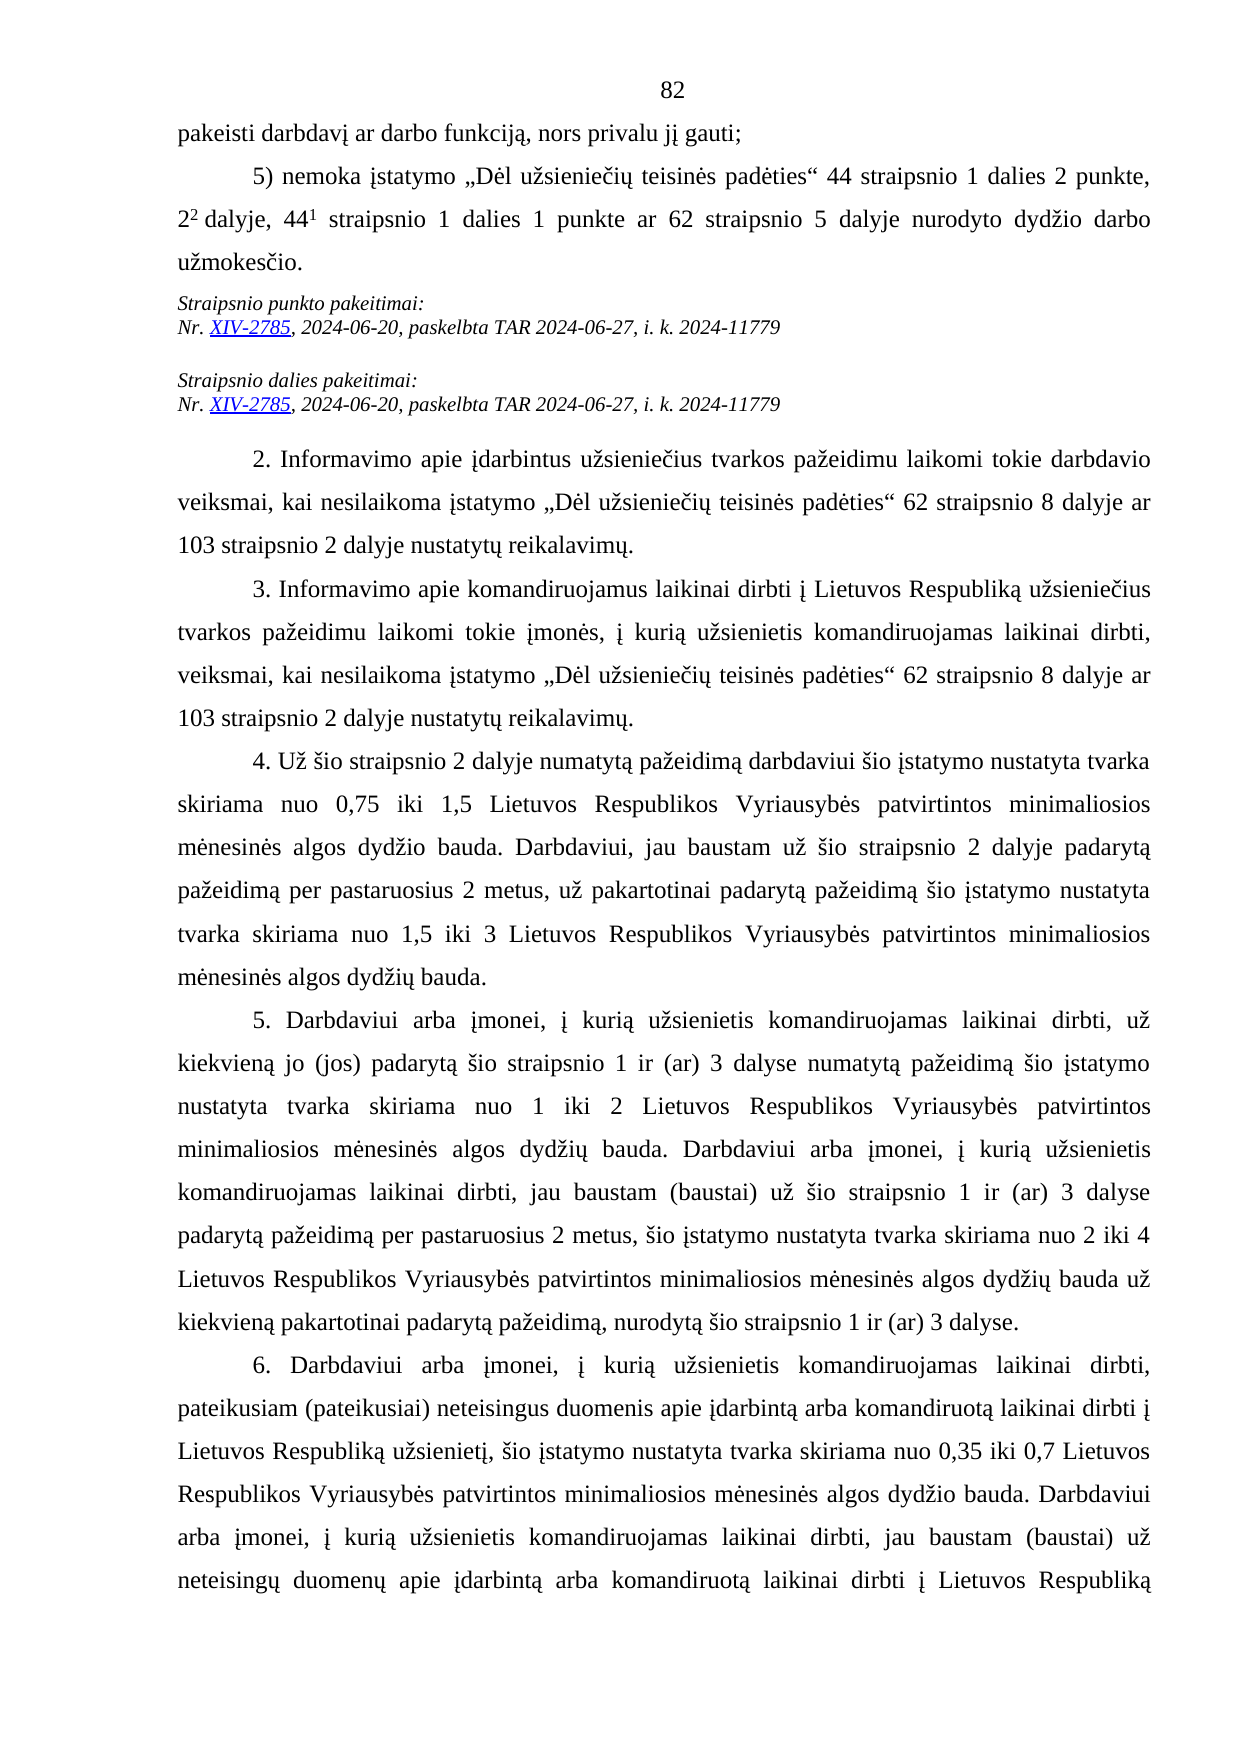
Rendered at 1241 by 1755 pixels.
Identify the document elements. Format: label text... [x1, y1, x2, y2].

text 4. Už šio straipsnio 2 dalyje numatytą pažeidimą darbdaviui šio įstatymo nustatyta tvarka skiriama nuo 0,75 iki 1,5 Lietuvos Respublikos Vyriausybės patvirtintos minimaliosios mėnesinės algos dydžio bauda. Darbdaviui, jau baustam už šio straipsnio 2 dalyje padarytą pažeidimą per pastaruosius 2 metus, už pakartotinai padarytą pažeidimą šio įstatymo nustatyta tvarka skiriama nuo 1,5 iki 3 Lietuvos Respublikos Vyriausybės patvirtintos minimaliosios mėnesinės algos dydžių bauda. [177, 746, 1152, 991]
text Nr. XIV-2785, 2024-06-20, paskelbta TAR 2024-06-27, i. k. 2024-11779 [177, 315, 1152, 339]
text Straipsnio dalies pakeitimai: [177, 367, 1152, 392]
text Straipsnio punkto pakeitimai: [177, 291, 1152, 315]
text 5) nemoka įstatymo „Dėl užsieniečių teisinės padėties“ 44 straipsnio 1 dalies 2 punkte, 22 dalyje, 441 straipsnio 1 dalies 1 punkte ar 62 straipsnio 5 dalyje nurodyto dydžio darbo užmokesčio. [177, 161, 1152, 276]
text Nr. XIV-2785, 2024-06-20, paskelbta TAR 2024-06-27, i. k. 2024-11779 [177, 392, 1152, 416]
text 6. Darbdaviui arba įmonei, į kurią užsienietis komandiruojamas laikinai dirbti, pateikusiam (pateikusiai) neteisingus duomenis apie įdarbintą arba komandiruotą laikinai dirbti į Lietuvos Respubliką užsienietį, šio įstatymo nustatyta tvarka skiriama nuo 0,35 iki 0,7 Lietuvos Respublikos Vyriausybės patvirtintos minimaliosios mėnesinės algos dydžio bauda. Darbdaviui arba įmonei, į kurią užsienietis komandiruojamas laikinai dirbti, jau baustam (baustai) už neteisingų duomenų apie įdarbintą arba komandiruotą laikinai dirbti į Lietuvos Respubliką [177, 1350, 1152, 1594]
text 5. Darbdaviui arba įmonei, į kurią užsienietis komandiruojamas laikinai dirbti, už kiekvieną jo (jos) padarytą šio straipsnio 1 ir (ar) 3 dalyse numatytą pažeidimą šio įstatymo nustatyta tvarka skiriama nuo 1 iki 2 Lietuvos Respublikos Vyriausybės patvirtintos minimaliosios mėnesinės algos dydžių bauda. Darbdaviui arba įmonei, į kurią užsienietis komandiruojamas laikinai dirbti, jau baustam (baustai) už šio straipsnio 1 ir (ar) 3 dalyse padarytą pažeidimą per pastaruosius 2 metus, šio įstatymo nustatyta tvarka skiriama nuo 2 iki 4 Lietuvos Respublikos Vyriausybės patvirtintos minimaliosios mėnesinės algos dydžių bauda už kiekvieną pakartotinai padarytą pažeidimą, nurodytą šio straipsnio 1 ir (ar) 3 dalyse. [177, 1005, 1152, 1336]
text 2. Informavimo apie įdarbintus užsieniečius tvarkos pažeidimu laikomi tokie darbdavio veiksmai, kai nesilaikoma įstatymo „Dėl užsieniečių teisinės padėties“ 62 straipsnio 8 dalyje ar 103 straipsnio 2 dalyje nustatytų reikalavimų. [177, 444, 1152, 559]
text pakeisti darbdavį ar darbo funkciją, nors privalu jį gauti; [177, 118, 1152, 147]
text 3. Informavimo apie komandiruojamus laikinai dirbti į Lietuvos Respubliką užsieniečius tvarkos pažeidimu laikomi tokie įmonės, į kurią užsienietis komandiruojamas laikinai dirbti, veiksmai, kai nesilaikoma įstatymo „Dėl užsieniečių teisinės padėties“ 62 straipsnio 8 dalyje ar 103 straipsnio 2 dalyje nustatytų reikalavimų. [177, 574, 1152, 732]
